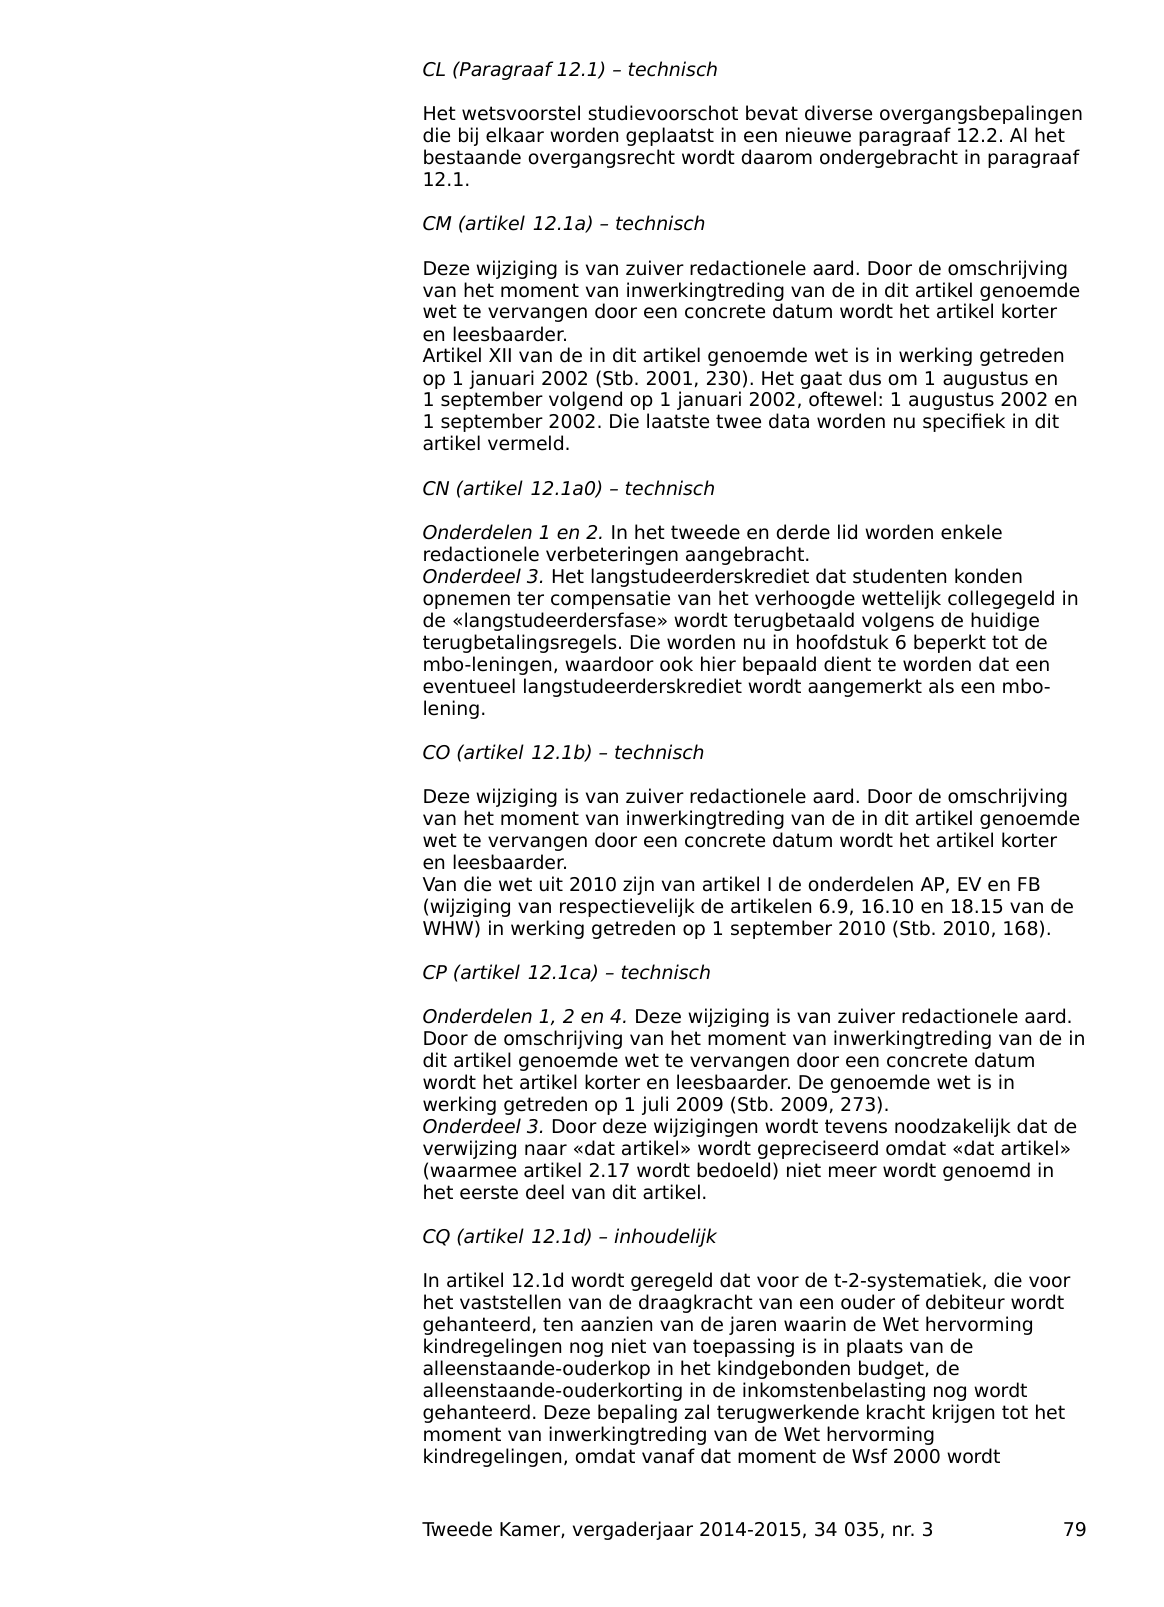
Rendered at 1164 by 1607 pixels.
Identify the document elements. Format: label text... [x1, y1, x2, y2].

text Artikel XII van de in dit artikel genoemde wet is in werking getreden op 1 januari 2002 (Stb. 2001, 230). Het gaat dus om 1 augustus en 1 september volgend op 1 januari 2002, oftewel: 1 augustus 2002 en 1 september 2002. Die laatste twee data worden nu specifiek in dit artikel vermeld. [422, 345, 1087, 455]
text Onderdeel 3. Het langstudeerderskrediet dat studenten konden opnemen ter compensatie van het verhoogde wettelijk collegegeld in de «langstudeerdersfase» wordt terugbetaald volgens de huidige terugbetalingsregels. Die worden nu in hoofdstuk 6 beperkt tot de mbo-leningen, waardoor ook hier bepaald dient te worden dat een eventueel langstudeerderskrediet wordt aangemerkt als een mbo-lening. [422, 566, 1087, 719]
text In artikel 12.1d wordt geregeld dat voor de t-2-systematiek, die voor het vaststellen van de draagkracht van een ouder of debiteur wordt gehanteerd, ten aanzien van de jaren waarin de Wet hervorming kindregelingen nog niet van toepassing is in plaats van de alleenstaande-ouderkop in het kindgebonden budget, de alleenstaande-ouderkorting in de inkomstenbelasting nog wordt gehanteerd. Deze bepaling zal terugwerkende kracht krijgen tot het moment van inwerkingtreding van de Wet hervorming kindregelingen, omdat vanaf dat moment de Wsf 2000 wordt [422, 1270, 1087, 1468]
text Onderdeel 3. Door deze wijzigingen wordt tevens noodzakelijk dat de verwijzing naar «dat artikel» wordt gepreciseerd omdat «dat artikel» (waarmee artikel 2.17 wordt bedoeld) niet meer wordt genoemd in het eerste deel van dit artikel. [422, 1116, 1087, 1204]
subtitle CL (Paragraaf 12.1) – technisch [422, 59, 1087, 81]
text Onderdelen 1, 2 en 4. Deze wijziging is van zuiver redactionele aard. Door de omschrijving van het moment van inwerkingtreding van de in dit artikel genoemde wet te vervangen door een concrete datum wordt het artikel korter en leesbaarder. De genoemde wet is in werking getreden op 1 juli 2009 (Stb. 2009, 273). [422, 1006, 1087, 1116]
subtitle CQ (artikel 12.1d) – inhoudelijk [422, 1226, 1087, 1248]
subtitle CO (artikel 12.1b) – technisch [422, 742, 1087, 764]
text Onderdelen 1 en 2. In het tweede en derde lid worden enkele redactionele verbeteringen aangebracht. [422, 522, 1087, 566]
text Deze wijziging is van zuiver redactionele aard. Door de omschrijving van het moment van inwerkingtreding van de in dit artikel genoemde wet te vervangen door een concrete datum wordt het artikel korter en leesbaarder. [422, 257, 1087, 345]
text Van die wet uit 2010 zijn van artikel I de onderdelen AP, EV en FB (wijziging van respectievelijk de artikelen 6.9, 16.10 en 18.15 van de WHW) in werking getreden op 1 september 2010 (Stb. 2010, 168). [422, 874, 1087, 940]
subtitle CN (artikel 12.1a0) – technisch [422, 477, 1087, 499]
subtitle CM (artikel 12.1a) – technisch [422, 213, 1087, 235]
subtitle CP (artikel 12.1ca) – technisch [422, 962, 1087, 984]
text Deze wijziging is van zuiver redactionele aard. Door de omschrijving van het moment van inwerkingtreding van de in dit artikel genoemde wet te vervangen door een concrete datum wordt het artikel korter en leesbaarder. [422, 786, 1087, 874]
text Het wetsvoorstel studievoorschot bevat diverse overgangsbepalingen die bij elkaar worden geplaatst in een nieuwe paragraaf 12.2. Al het bestaande overgangsrecht wordt daarom ondergebracht in paragraaf 12.1. [422, 103, 1087, 191]
